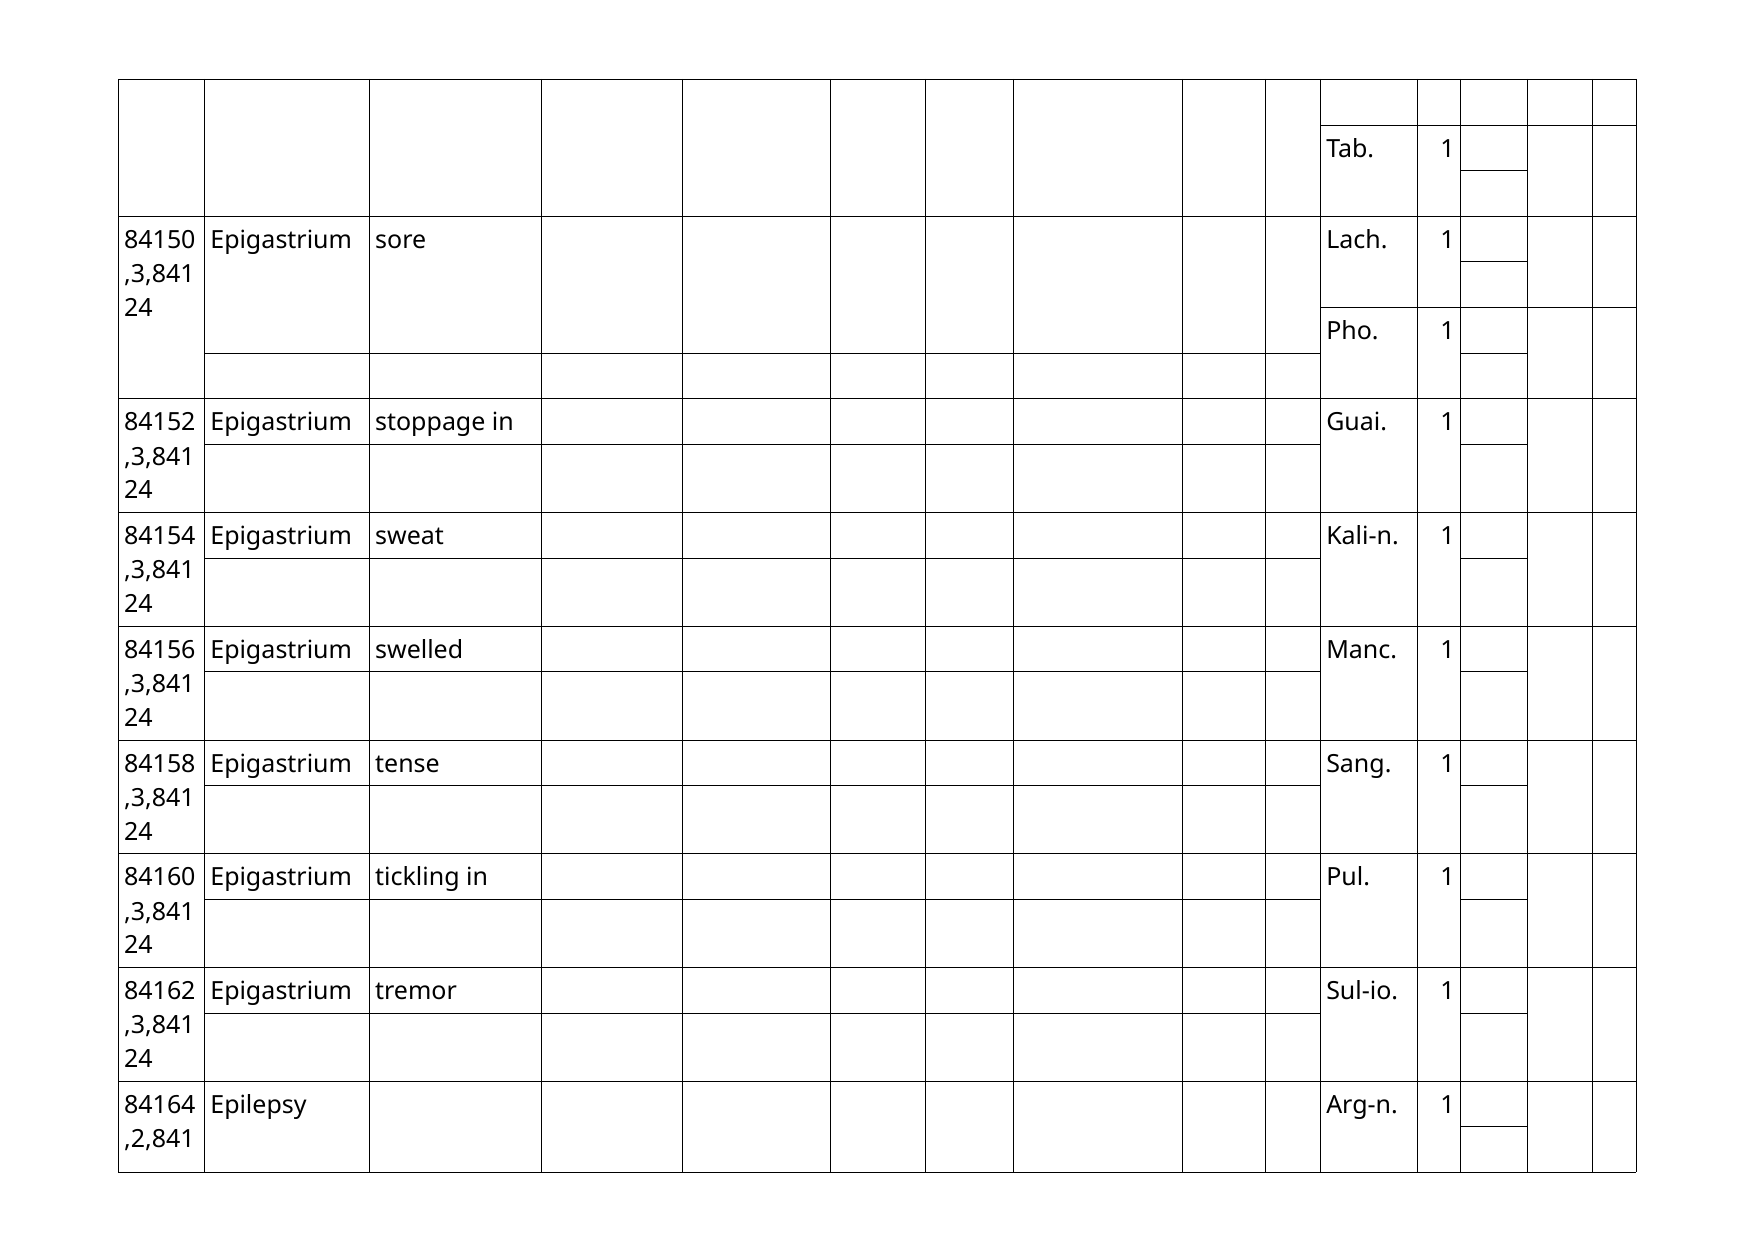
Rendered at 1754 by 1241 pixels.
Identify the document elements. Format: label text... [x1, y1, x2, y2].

table_cell [1183, 1014, 1265, 1081]
table_cell [1014, 968, 1182, 1013]
table_cell [926, 1082, 1013, 1172]
table_cell [370, 559, 541, 626]
table_cell [1014, 217, 1182, 353]
table_cell [683, 217, 830, 353]
table_cell [831, 741, 925, 785]
table_cell [1528, 968, 1592, 1081]
table_cell [683, 786, 830, 853]
table_cell [542, 354, 682, 398]
table_cell [926, 354, 1013, 398]
table_cell [370, 900, 541, 967]
table_cell [831, 672, 925, 739]
table_cell sweat [370, 513, 541, 558]
table_cell [1266, 1014, 1320, 1081]
table_cell [1014, 399, 1182, 444]
table_cell [683, 672, 830, 739]
table_cell [1528, 126, 1592, 216]
table_cell [831, 217, 925, 353]
table_cell [831, 1014, 925, 1081]
table_cell 84158,3,84124 [119, 741, 204, 853]
table_cell [542, 627, 682, 671]
table_cell [1461, 1014, 1527, 1081]
table_cell [683, 627, 830, 671]
table_cell [1528, 741, 1592, 853]
table_cell [205, 559, 369, 626]
table_cell 1 [1418, 513, 1460, 626]
table_cell [683, 513, 830, 558]
table_cell [1014, 672, 1182, 739]
table_cell Epigastrium [205, 741, 369, 785]
table_cell [1183, 399, 1265, 444]
table_cell [1014, 354, 1182, 398]
table_cell tickling in [370, 854, 541, 899]
table_cell Sul-io. [1321, 968, 1417, 1081]
table_cell [542, 513, 682, 558]
table_cell [1461, 513, 1527, 558]
table_cell [205, 354, 369, 398]
table_cell [370, 354, 541, 398]
table_cell [683, 968, 830, 1013]
table_cell [1266, 354, 1320, 398]
table_cell [1183, 854, 1265, 899]
table_cell [926, 968, 1013, 1013]
table_cell [370, 786, 541, 853]
table_cell Pul. [1321, 854, 1417, 967]
table_cell Epigastrium [205, 399, 369, 444]
table_cell [1461, 80, 1527, 124]
table_cell [1014, 1082, 1182, 1172]
table_cell [1528, 399, 1592, 512]
table_cell swelled [370, 627, 541, 671]
table_cell stoppage in [370, 399, 541, 444]
table_cell 84156,3,84124 [119, 627, 204, 739]
table_cell [1593, 399, 1636, 512]
table_cell [1266, 399, 1320, 444]
table_cell 1 [1418, 399, 1460, 512]
table_cell [1014, 559, 1182, 626]
table_cell Pho. [1321, 308, 1417, 398]
table_cell [831, 80, 925, 216]
table_cell [926, 900, 1013, 967]
table_cell [1461, 1127, 1527, 1172]
table_cell [1266, 217, 1320, 353]
table_cell Epigastrium [205, 854, 369, 899]
table_cell Lach. [1321, 217, 1417, 307]
table_cell [542, 445, 682, 512]
table_cell [1014, 80, 1182, 216]
table_cell [1183, 900, 1265, 967]
table_cell [1266, 786, 1320, 853]
table_cell [1593, 217, 1636, 307]
table_cell [1528, 513, 1592, 626]
table_cell [831, 1082, 925, 1172]
table_cell [542, 854, 682, 899]
table_cell [1593, 627, 1636, 739]
table_cell [1266, 513, 1320, 558]
table_cell Epigastrium [205, 627, 369, 671]
table_cell [1266, 627, 1320, 671]
table_cell [926, 672, 1013, 739]
table_cell [370, 1082, 541, 1172]
table_cell [1014, 627, 1182, 671]
table_cell [1461, 1082, 1527, 1126]
table_cell [1461, 217, 1527, 261]
table_cell [1266, 559, 1320, 626]
table_cell [683, 559, 830, 626]
table_cell [1183, 741, 1265, 785]
table_cell [1593, 126, 1636, 216]
table_cell [1014, 900, 1182, 967]
table_cell [542, 786, 682, 853]
table_cell 1 [1418, 741, 1460, 853]
table_cell [542, 399, 682, 444]
table_cell [831, 445, 925, 512]
table_cell [926, 1014, 1013, 1081]
table_cell [1593, 741, 1636, 853]
table_cell [1183, 786, 1265, 853]
table_cell [831, 854, 925, 899]
table_cell [1266, 968, 1320, 1013]
table_cell [1593, 513, 1636, 626]
table_cell [205, 900, 369, 967]
table_cell [205, 672, 369, 739]
table_cell 84162,3,84124 [119, 968, 204, 1081]
table_cell [683, 80, 830, 216]
table_cell [1528, 854, 1592, 967]
table_cell [1461, 126, 1527, 170]
table_cell [831, 354, 925, 398]
table_cell [1183, 354, 1265, 398]
table_cell 84150,3,84124 [119, 217, 204, 398]
table_cell Kali-n. [1321, 513, 1417, 626]
table_cell [926, 786, 1013, 853]
table_cell sore [370, 217, 541, 353]
table_cell [1593, 1082, 1636, 1172]
table_cell [1014, 741, 1182, 785]
table_cell [683, 445, 830, 512]
table_cell [683, 1014, 830, 1081]
table_cell [831, 786, 925, 853]
table_cell tremor [370, 968, 541, 1013]
table_cell [1461, 672, 1527, 739]
table_cell [1266, 900, 1320, 967]
table_cell [1461, 627, 1527, 671]
table_cell Manc. [1321, 627, 1417, 739]
table_cell [926, 217, 1013, 353]
table_cell [542, 900, 682, 967]
table_cell [1266, 672, 1320, 739]
table_cell [370, 1014, 541, 1081]
table_cell [205, 786, 369, 853]
table_cell [1528, 217, 1592, 307]
table_cell [1593, 854, 1636, 967]
table_cell [926, 399, 1013, 444]
table_cell Epilepsy [205, 1082, 369, 1172]
table_cell [831, 513, 925, 558]
table_cell [1461, 354, 1527, 398]
table_cell [1593, 80, 1636, 124]
table_cell [1461, 399, 1527, 444]
table_cell [1014, 1014, 1182, 1081]
table_cell [1266, 1082, 1320, 1172]
table_cell [831, 627, 925, 671]
table_cell [205, 80, 369, 216]
table_cell [683, 854, 830, 899]
table_cell [1014, 786, 1182, 853]
table_cell [542, 672, 682, 739]
table_cell [1461, 900, 1527, 967]
table_cell [370, 445, 541, 512]
table_cell [1593, 308, 1636, 398]
table_cell [1014, 854, 1182, 899]
table_cell [1183, 1082, 1265, 1172]
table_cell [205, 445, 369, 512]
table_cell 84164,2,841 [119, 1082, 204, 1172]
table_cell [542, 80, 682, 216]
table_cell 1 [1418, 1082, 1460, 1172]
table_cell 1 [1418, 126, 1460, 216]
table_cell [1266, 854, 1320, 899]
table_cell [926, 627, 1013, 671]
table_cell [1461, 262, 1527, 307]
table_cell [1014, 445, 1182, 512]
table_cell [926, 741, 1013, 785]
table_cell [1183, 968, 1265, 1013]
table_cell [1461, 968, 1527, 1013]
table_cell [683, 741, 830, 785]
table_cell [926, 559, 1013, 626]
table_cell [1528, 80, 1592, 124]
table_cell [542, 559, 682, 626]
table_cell [683, 1082, 830, 1172]
table_cell 84154,3,84124 [119, 513, 204, 626]
table_cell [1183, 445, 1265, 512]
table_cell 1 [1418, 217, 1460, 307]
table_cell [1266, 80, 1320, 216]
table_cell [542, 1014, 682, 1081]
table_cell Tab. [1321, 126, 1417, 216]
table_cell [205, 1014, 369, 1081]
table_cell [683, 354, 830, 398]
table_cell [370, 672, 541, 739]
table_cell 1 [1418, 968, 1460, 1081]
table_cell [683, 399, 830, 444]
table_cell [119, 80, 204, 216]
table_cell [831, 399, 925, 444]
table_cell tense [370, 741, 541, 785]
table_cell [542, 741, 682, 785]
table_cell [831, 900, 925, 967]
table_cell [1183, 627, 1265, 671]
table_cell [831, 559, 925, 626]
table_cell [1528, 308, 1592, 398]
table_cell [542, 217, 682, 353]
table_cell 84152,3,84124 [119, 399, 204, 512]
table_cell [1461, 854, 1527, 899]
table_cell [1014, 513, 1182, 558]
table_cell [1418, 80, 1460, 124]
table_cell [1321, 80, 1417, 124]
table_cell [1461, 741, 1527, 785]
table_cell [1183, 217, 1265, 353]
table_cell 84160,3,84124 [119, 854, 204, 967]
table_cell 1 [1418, 627, 1460, 739]
table_cell Sang. [1321, 741, 1417, 853]
table_cell [1593, 968, 1636, 1081]
table_cell [926, 854, 1013, 899]
table_cell Epigastrium [205, 217, 369, 353]
table_cell [1528, 627, 1592, 739]
table_cell [1461, 445, 1527, 512]
table_cell [926, 513, 1013, 558]
table_cell [1461, 308, 1527, 353]
table_cell Arg-n. [1321, 1082, 1417, 1172]
table_cell 1 [1418, 854, 1460, 967]
table_cell 1 [1418, 308, 1460, 398]
table_cell [1183, 672, 1265, 739]
table_cell [1183, 80, 1265, 216]
table_cell Guai. [1321, 399, 1417, 512]
table_cell Epigastrium [205, 968, 369, 1013]
table_cell [1266, 741, 1320, 785]
table_cell [831, 968, 925, 1013]
table_cell Epigastrium [205, 513, 369, 558]
table_cell [1183, 513, 1265, 558]
table_cell [683, 900, 830, 967]
table_cell [926, 445, 1013, 512]
table_cell [542, 968, 682, 1013]
table_cell [1528, 1082, 1592, 1172]
table_cell [1461, 559, 1527, 626]
table_cell [370, 80, 541, 216]
table_cell [542, 1082, 682, 1172]
table_cell [1461, 786, 1527, 853]
table_cell [1461, 171, 1527, 216]
table_cell [926, 80, 1013, 216]
table_cell [1266, 445, 1320, 512]
table_cell [1183, 559, 1265, 626]
